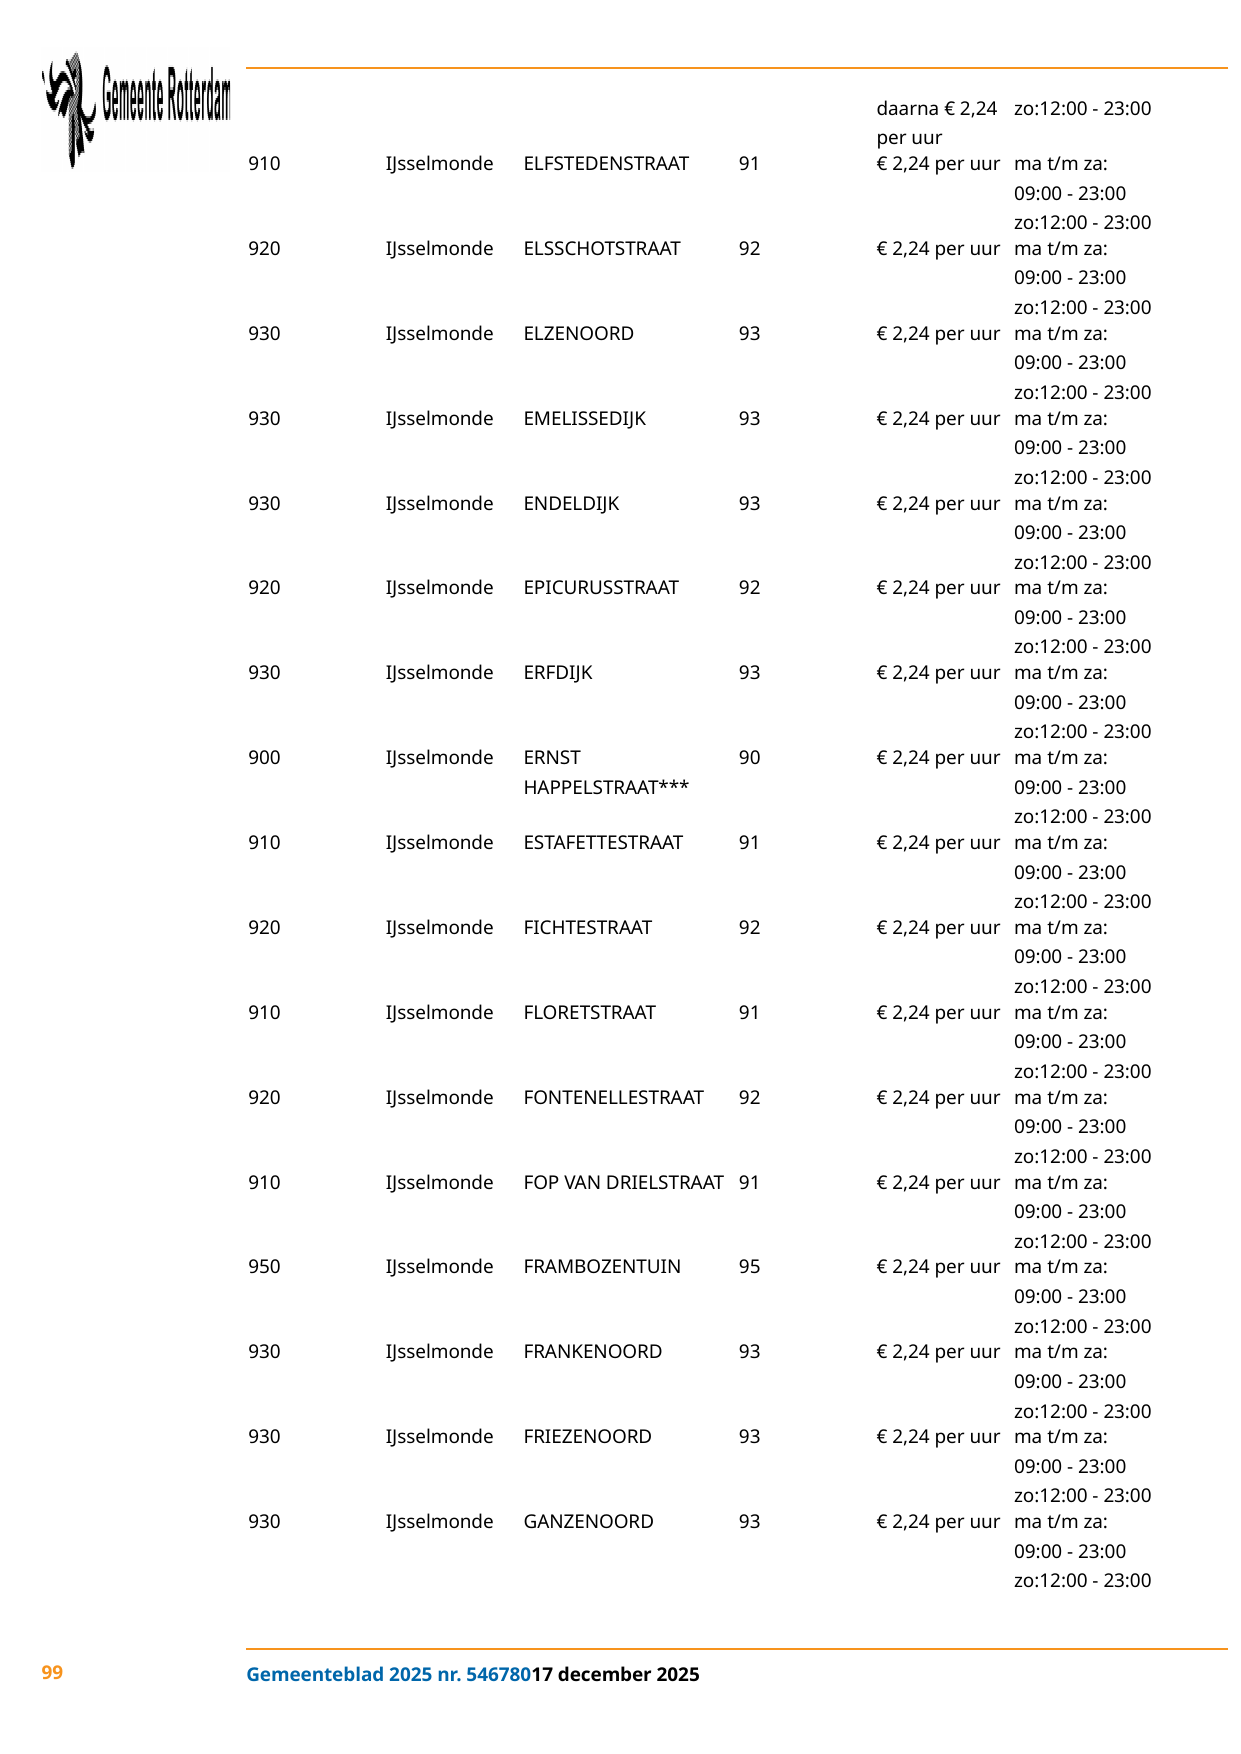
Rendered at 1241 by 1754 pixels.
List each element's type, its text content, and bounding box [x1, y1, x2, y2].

table_cell FOP VAN DRIELSTRAAT [523, 1169, 739, 1254]
table_cell FONTENELLESTRAAT [523, 1084, 739, 1169]
table_cell daarna € 2,24 per uur [876, 95, 1014, 150]
table_cell 910 [248, 150, 386, 235]
table_cell GANZENOORD [523, 1509, 739, 1593]
table_cell IJsselmonde [386, 405, 523, 490]
table_cell € 2,24 per uur [876, 1084, 1014, 1169]
table_cell € 2,24 per uur [876, 999, 1014, 1084]
table_cell ERNST HAPPELSTRAAT*** [523, 744, 739, 829]
table_cell € 2,24 per uur [876, 1169, 1014, 1254]
table_cell 910 [248, 1169, 386, 1254]
table_cell EPICURUSSTRAAT [523, 575, 739, 659]
table_cell 92 [739, 914, 876, 999]
table_cell 920 [248, 1084, 386, 1169]
table_cell € 2,24 per uur [876, 660, 1014, 744]
table_cell ma t/m za: 09:00 - 23:00 zo:12:00 - 23:00 [1014, 660, 1152, 744]
table_cell 920 [248, 575, 386, 659]
table_cell [523, 95, 739, 150]
table_cell FRAMBOZENTUIN [523, 1254, 739, 1339]
table_cell € 2,24 per uur [876, 744, 1014, 829]
table_cell IJsselmonde [386, 575, 523, 659]
table_cell 910 [248, 999, 386, 1084]
table_cell 930 [248, 1424, 386, 1508]
table_cell 92 [739, 575, 876, 659]
table_cell 930 [248, 1339, 386, 1423]
table_cell 93 [739, 1339, 876, 1423]
table_cell [386, 95, 523, 150]
table_cell [248, 95, 386, 150]
table_cell € 2,24 per uur [876, 235, 1014, 320]
table_cell 930 [248, 1509, 386, 1593]
table_cell IJsselmonde [386, 490, 523, 574]
table_cell 950 [248, 1254, 386, 1339]
table_cell 93 [739, 1509, 876, 1593]
table_cell 930 [248, 320, 386, 405]
table_cell 920 [248, 235, 386, 320]
table_cell FRANKENOORD [523, 1339, 739, 1423]
table_cell IJsselmonde [386, 150, 523, 235]
table_cell 93 [739, 320, 876, 405]
table_cell 930 [248, 660, 386, 744]
table_cell € 2,24 per uur [876, 405, 1014, 490]
table_cell ma t/m za: 09:00 - 23:00 zo:12:00 - 23:00 [1014, 1254, 1152, 1339]
table_cell € 2,24 per uur [876, 490, 1014, 574]
table_cell 91 [739, 150, 876, 235]
table_cell 90 [739, 744, 876, 829]
table_cell 93 [739, 1424, 876, 1508]
table_cell 900 [248, 744, 386, 829]
table_cell 910 [248, 829, 386, 914]
table_cell 92 [739, 1084, 876, 1169]
table_cell ERFDIJK [523, 660, 739, 744]
table_cell € 2,24 per uur [876, 1509, 1014, 1593]
table_cell ma t/m za: 09:00 - 23:00 zo:12:00 - 23:00 [1014, 1424, 1152, 1508]
table_cell IJsselmonde [386, 1509, 523, 1593]
table_cell ENDELDIJK [523, 490, 739, 574]
table_cell IJsselmonde [386, 744, 523, 829]
table_cell ma t/m za: 09:00 - 23:00 zo:12:00 - 23:00 [1014, 405, 1152, 490]
table_cell ma t/m za: 09:00 - 23:00 zo:12:00 - 23:00 [1014, 999, 1152, 1084]
table_cell IJsselmonde [386, 829, 523, 914]
table_cell ma t/m za: 09:00 - 23:00 zo:12:00 - 23:00 [1014, 320, 1152, 405]
table_cell ma t/m za: 09:00 - 23:00 zo:12:00 - 23:00 [1014, 1169, 1152, 1254]
table_cell FICHTESTRAAT [523, 914, 739, 999]
table_cell ma t/m za: 09:00 - 23:00 zo:12:00 - 23:00 [1014, 235, 1152, 320]
table_cell 92 [739, 235, 876, 320]
table_cell ma t/m za: 09:00 - 23:00 zo:12:00 - 23:00 [1014, 1084, 1152, 1169]
table_cell IJsselmonde [386, 1339, 523, 1423]
table_cell ELFSTEDENSTRAAT [523, 150, 739, 235]
table_cell ma t/m za: 09:00 - 23:00 zo:12:00 - 23:00 [1014, 829, 1152, 914]
table_cell IJsselmonde [386, 914, 523, 999]
table_cell 93 [739, 660, 876, 744]
table_cell € 2,24 per uur [876, 575, 1014, 659]
table_cell 91 [739, 1169, 876, 1254]
table_cell € 2,24 per uur [876, 914, 1014, 999]
table_cell ma t/m za: 09:00 - 23:00 zo:12:00 - 23:00 [1014, 914, 1152, 999]
table_cell € 2,24 per uur [876, 1254, 1014, 1339]
table_cell € 2,24 per uur [876, 1424, 1014, 1508]
table_cell FLORETSTRAAT [523, 999, 739, 1084]
table_cell ma t/m za: 09:00 - 23:00 zo:12:00 - 23:00 [1014, 490, 1152, 574]
table_cell IJsselmonde [386, 1169, 523, 1254]
picture [41, 47, 231, 172]
table_cell ELSSCHOTSTRAAT [523, 235, 739, 320]
table_cell zo:12:00 - 23:00 [1014, 95, 1152, 150]
table_cell ma t/m za: 09:00 - 23:00 zo:12:00 - 23:00 [1014, 1509, 1152, 1593]
table_cell 920 [248, 914, 386, 999]
table_cell IJsselmonde [386, 1424, 523, 1508]
table_cell 930 [248, 490, 386, 574]
table_cell IJsselmonde [386, 1254, 523, 1339]
table_cell ESTAFETTESTRAAT [523, 829, 739, 914]
table_cell IJsselmonde [386, 999, 523, 1084]
table_cell ELZENOORD [523, 320, 739, 405]
table_cell IJsselmonde [386, 1084, 523, 1169]
table_cell ma t/m za: 09:00 - 23:00 zo:12:00 - 23:00 [1014, 150, 1152, 235]
table_cell € 2,24 per uur [876, 829, 1014, 914]
table_cell ma t/m za: 09:00 - 23:00 zo:12:00 - 23:00 [1014, 1339, 1152, 1423]
table_cell € 2,24 per uur [876, 1339, 1014, 1423]
table_cell IJsselmonde [386, 320, 523, 405]
table_cell € 2,24 per uur [876, 320, 1014, 405]
table_cell 930 [248, 405, 386, 490]
table_cell IJsselmonde [386, 660, 523, 744]
table_cell IJsselmonde [386, 235, 523, 320]
table_cell 95 [739, 1254, 876, 1339]
table_cell EMELISSEDIJK [523, 405, 739, 490]
table_cell ma t/m za: 09:00 - 23:00 zo:12:00 - 23:00 [1014, 575, 1152, 659]
table_cell 93 [739, 490, 876, 574]
table_cell 93 [739, 405, 876, 490]
table_cell FRIEZENOORD [523, 1424, 739, 1508]
table_cell 91 [739, 999, 876, 1084]
table_cell [739, 95, 876, 150]
table_cell € 2,24 per uur [876, 150, 1014, 235]
table_cell 91 [739, 829, 876, 914]
table_cell ma t/m za: 09:00 - 23:00 zo:12:00 - 23:00 [1014, 744, 1152, 829]
